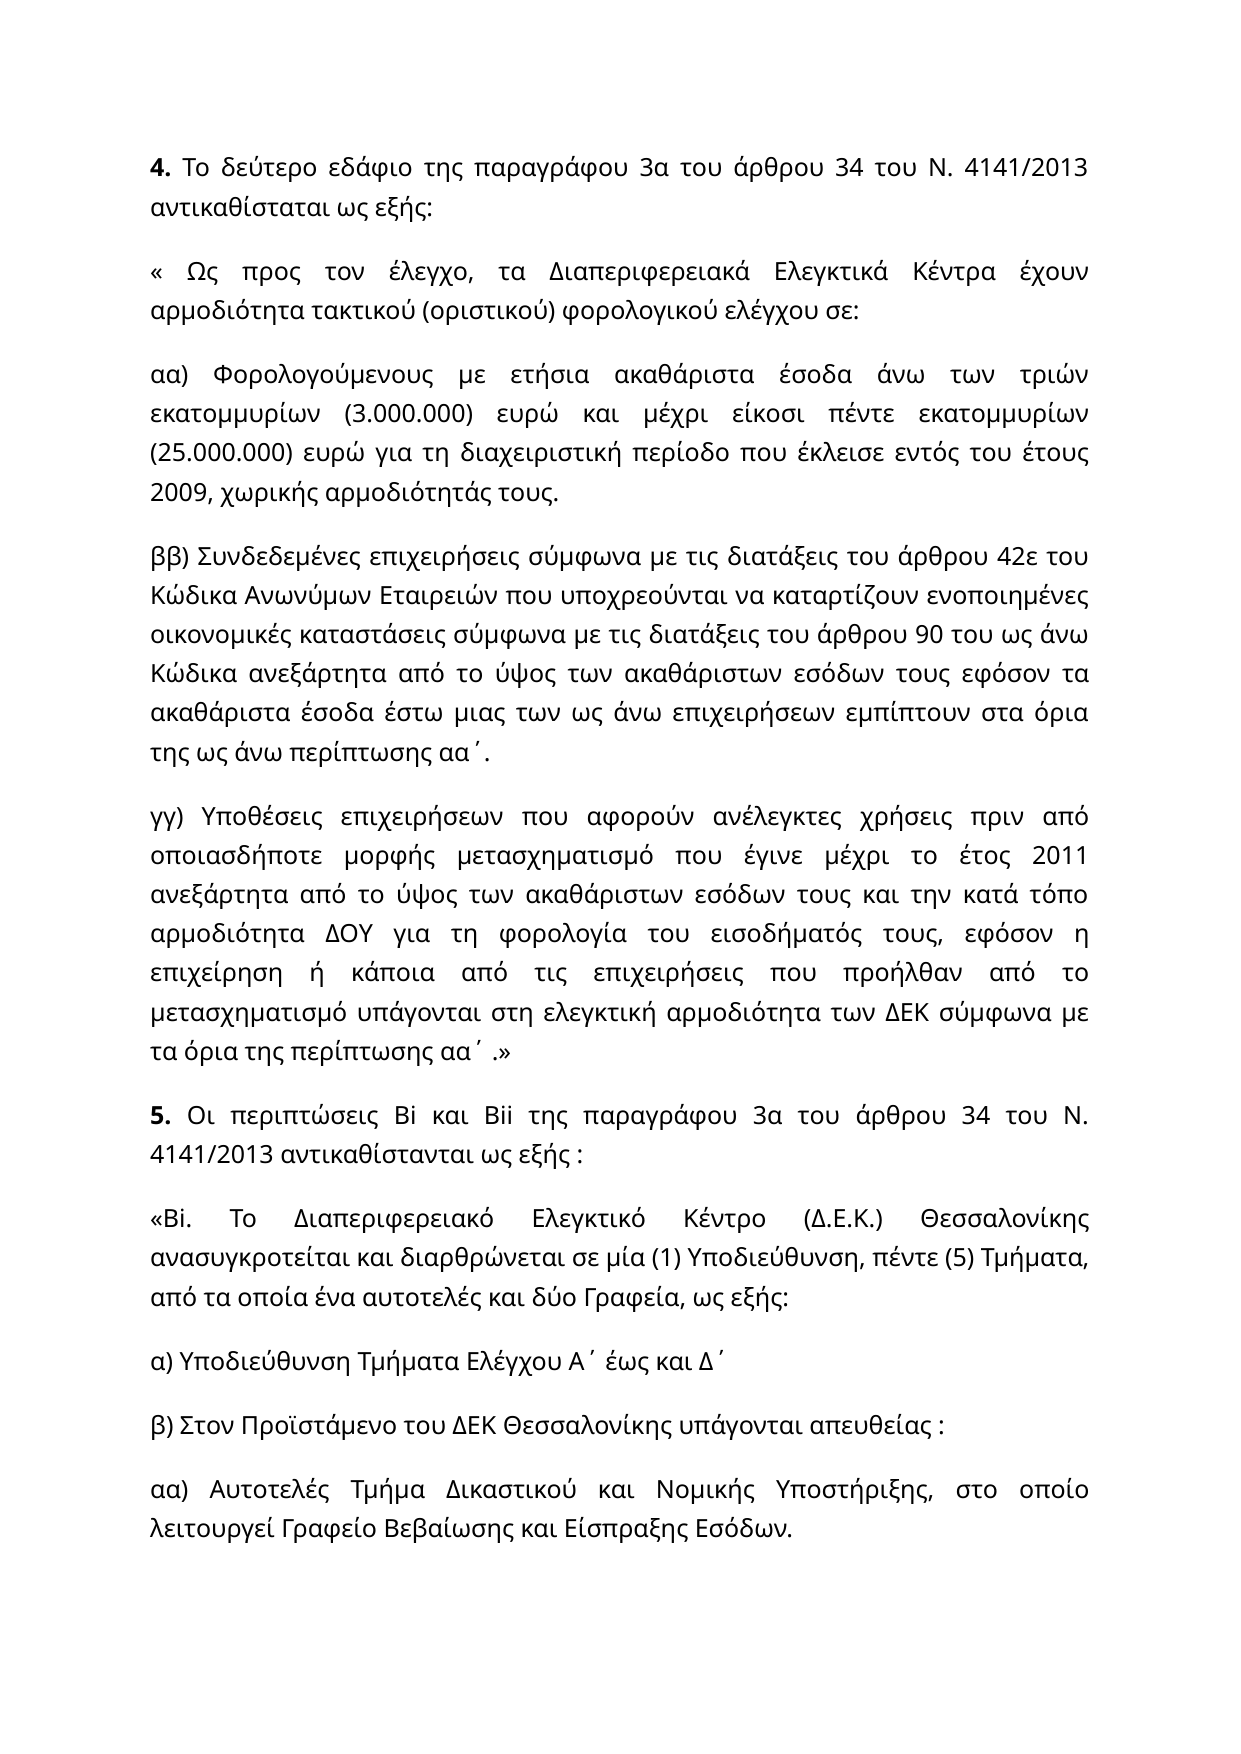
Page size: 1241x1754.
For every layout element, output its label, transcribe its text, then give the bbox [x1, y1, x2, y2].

text «Βi. Το Διαπεριφερειακό Ελεγκτικό Κέντρο (Δ.Ε.Κ.) Θεσσαλονίκης ανασυγκροτείται και διαρθρώνεται σε μία (1) Υποδιεύθυνση, πέντε (5) Τμήματα, από τα οποία ένα αυτοτελές και δύο Γραφεία, ως εξής: [150, 1201, 1090, 1313]
text αα) Φορολογούμενους με ετήσια ακαθάριστα έσοδα άνω των τριών εκατομμυρίων (3.000.000) ευρώ και μέχρι είκοσι πέντε εκατομμυρίων (25.000.000) ευρώ για τη διαχειριστική περίοδο που έκλεισε εντός του έτους 2009, χωρικής αρμοδιότητάς τους. [150, 357, 1090, 508]
text « Ως προς τον έλεγχο, τα Διαπεριφερειακά Ελεγκτικά Κέντρα έχουν αρμοδιότητα τακτικού (οριστικού) φορολογικού ελέγχου σε: [150, 253, 1090, 327]
text ββ) Συνδεδεμένες επιχειρήσεις σύμφωνα με τις διατάξεις του άρθρου 42ε του Κώδικα Ανωνύμων Εταιρειών που υποχρεούνται να καταρτίζουν ενοποιημένες οικονομικές καταστάσεις σύμφωνα με τις διατάξεις του άρθρου 90 του ως άνω Κώδικα ανεξάρτητα από το ύψος των ακαθάριστων εσόδων τους εφόσον τα ακαθάριστα έσοδα έστω μιας των ως άνω επιχειρήσεων εμπίπτουν στα όρια της ως άνω περίπτωσης αα΄. [150, 538, 1090, 768]
text β) Στον Προϊστάμενο του ΔΕΚ Θεσσαλονίκης υπάγονται απευθείας : [150, 1407, 1090, 1442]
text 4. Το δεύτερο εδάφιο της παραγράφου 3α του άρθρου 34 του Ν. 4141/2013 αντικαθίσταται ως εξής: [150, 150, 1090, 223]
text γγ) Υποθέσεις επιχειρήσεων που αφορούν ανέλεγκτες χρήσεις πριν από οποιασδήποτε μορφής μετασχηματισμό που έγινε μέχρι το έτος 2011 ανεξάρτητα από το ύψος των ακαθάριστων εσόδων τους και την κατά τόπο αρμοδιότητα ΔΟΥ για τη φορολογία του εισοδήματός τους, εφόσον η επιχείρηση ή κάποια από τις επιχειρήσεις που προήλθαν από το μετασχηματισμό υπάγονται στη ελεγκτική αρμοδιότητα των ΔΕΚ σύμφωνα με τα όρια της περίπτωσης αα΄ .» [150, 798, 1090, 1067]
text 5. Οι περιπτώσεις Βi και Βii της παραγράφου 3α του άρθρου 34 του Ν. 4141/2013 αντικαθίστανται ως εξής : [150, 1097, 1090, 1171]
text α) Υποδιεύθυνση Τμήματα Ελέγχου Α΄ έως και Δ΄ [150, 1343, 1090, 1377]
text αα) Αυτοτελές Τμήμα Δικαστικού και Νομικής Υποστήριξης, στο οποίο λειτουργεί Γραφείο Βεβαίωσης και Είσπραξης Εσόδων. [150, 1472, 1090, 1545]
